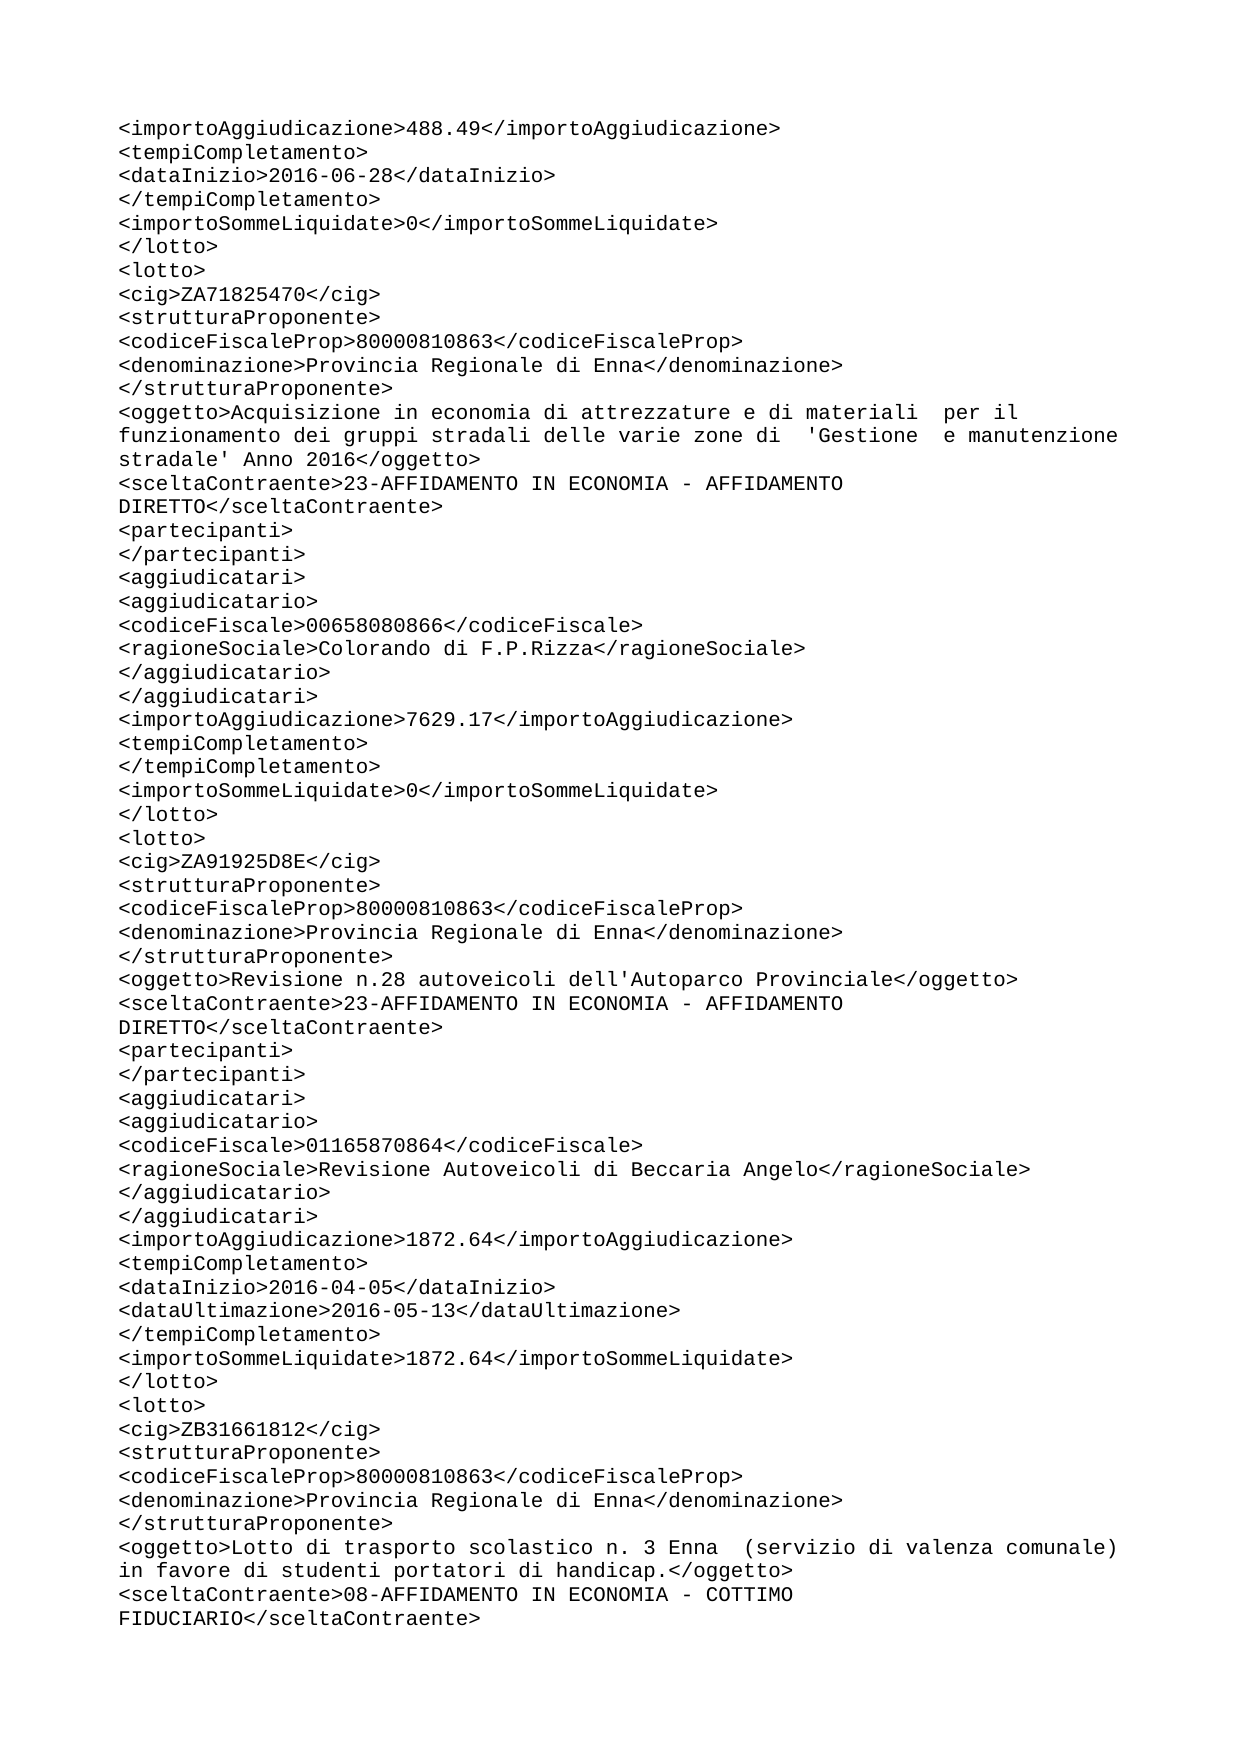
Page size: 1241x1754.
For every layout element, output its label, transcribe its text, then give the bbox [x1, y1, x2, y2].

text <cig>ZB31661812</cig> [118, 1419, 1122, 1442]
text </aggiudicatario> [118, 1182, 1122, 1206]
text </aggiudicatari> [118, 686, 1122, 709]
text <aggiudicatario> [118, 1111, 1122, 1135]
text <denominazione>Provincia Regionale di Enna</denominazione> [118, 354, 1122, 378]
text <denominazione>Provincia Regionale di Enna</denominazione> [118, 1489, 1122, 1513]
text <ragioneSociale>Revisione Autoveicoli di Beccaria Angelo</ragioneSociale> [118, 1158, 1122, 1182]
text </strutturaProponente> [118, 946, 1122, 969]
text <lotto> [118, 827, 1122, 851]
text </aggiudicatari> [118, 1206, 1122, 1229]
text <strutturaProponente> [118, 307, 1122, 331]
text <codiceFiscaleProp>80000810863</codiceFiscaleProp> [118, 898, 1122, 922]
text <importoSommeLiquidate>1872.64</importoSommeLiquidate> [118, 1348, 1122, 1371]
text <importoAggiudicazione>1872.64</importoAggiudicazione> [118, 1229, 1122, 1253]
text <aggiudicatario> [118, 591, 1122, 615]
text <codiceFiscaleProp>80000810863</codiceFiscaleProp> [118, 1466, 1122, 1489]
text <codiceFiscale>01165870864</codiceFiscale> [118, 1135, 1122, 1158]
text </aggiudicatario> [118, 662, 1122, 686]
text <sceltaContraente>23-AFFIDAMENTO IN ECONOMIA - AFFIDAMENTO DIRETTO</sceltaContraente> [118, 473, 1122, 520]
text <dataInizio>2016-04-05</dataInizio> [118, 1277, 1122, 1300]
text <tempiCompletamento> [118, 1253, 1122, 1277]
text <sceltaContraente>08-AFFIDAMENTO IN ECONOMIA - COTTIMO FIDUCIARIO</sceltaContraente> [118, 1584, 1122, 1631]
text <aggiudicatari> [118, 567, 1122, 591]
text <codiceFiscaleProp>80000810863</codiceFiscaleProp> [118, 331, 1122, 354]
text <sceltaContraente>23-AFFIDAMENTO IN ECONOMIA - AFFIDAMENTO DIRETTO</sceltaContraente> [118, 993, 1122, 1040]
text </lotto> [118, 236, 1122, 260]
text <ragioneSociale>Colorando di F.P.Rizza</ragioneSociale> [118, 638, 1122, 662]
text </partecipanti> [118, 1064, 1122, 1088]
text <aggiudicatari> [118, 1088, 1122, 1111]
text </tempiCompletamento> [118, 1324, 1122, 1348]
text <cig>ZA71825470</cig> [118, 284, 1122, 307]
text <importoAggiudicazione>7629.17</importoAggiudicazione> [118, 709, 1122, 733]
text <importoSommeLiquidate>0</importoSommeLiquidate> [118, 213, 1122, 236]
text </lotto> [118, 1371, 1122, 1395]
text <partecipanti> [118, 1040, 1122, 1064]
text <lotto> [118, 260, 1122, 284]
text <partecipanti> [118, 520, 1122, 544]
text <strutturaProponente> [118, 875, 1122, 898]
text <codiceFiscale>00658080866</codiceFiscale> [118, 615, 1122, 638]
text </partecipanti> [118, 544, 1122, 567]
text <oggetto>Lotto di trasporto scolastico n. 3 Enna (servizio di valenza comunale) in favore di studenti portatori di handicap.</oggetto> [118, 1537, 1122, 1584]
text <strutturaProponente> [118, 1442, 1122, 1466]
text <tempiCompletamento> [118, 733, 1122, 757]
text <importoAggiudicazione>488.49</importoAggiudicazione> [118, 118, 1122, 142]
text </lotto> [118, 804, 1122, 827]
text <importoSommeLiquidate>0</importoSommeLiquidate> [118, 780, 1122, 804]
text <denominazione>Provincia Regionale di Enna</denominazione> [118, 922, 1122, 946]
text </strutturaProponente> [118, 1513, 1122, 1537]
text </tempiCompletamento> [118, 189, 1122, 213]
text <lotto> [118, 1395, 1122, 1419]
text </tempiCompletamento> [118, 757, 1122, 780]
text </strutturaProponente> [118, 378, 1122, 402]
text <dataUltimazione>2016-05-13</dataUltimazione> [118, 1300, 1122, 1324]
text <tempiCompletamento> [118, 142, 1122, 165]
text <cig>ZA91925D8E</cig> [118, 851, 1122, 875]
text <dataInizio>2016-06-28</dataInizio> [118, 165, 1122, 189]
text <oggetto>Acquisizione in economia di attrezzature e di materiali per il funzionamento dei gruppi stradali delle varie zone di 'Gestione e manutenzione stradale' Anno 2016</oggetto> [118, 402, 1122, 473]
text <oggetto>Revisione n.28 autoveicoli dell'Autoparco Provinciale</oggetto> [118, 969, 1122, 993]
